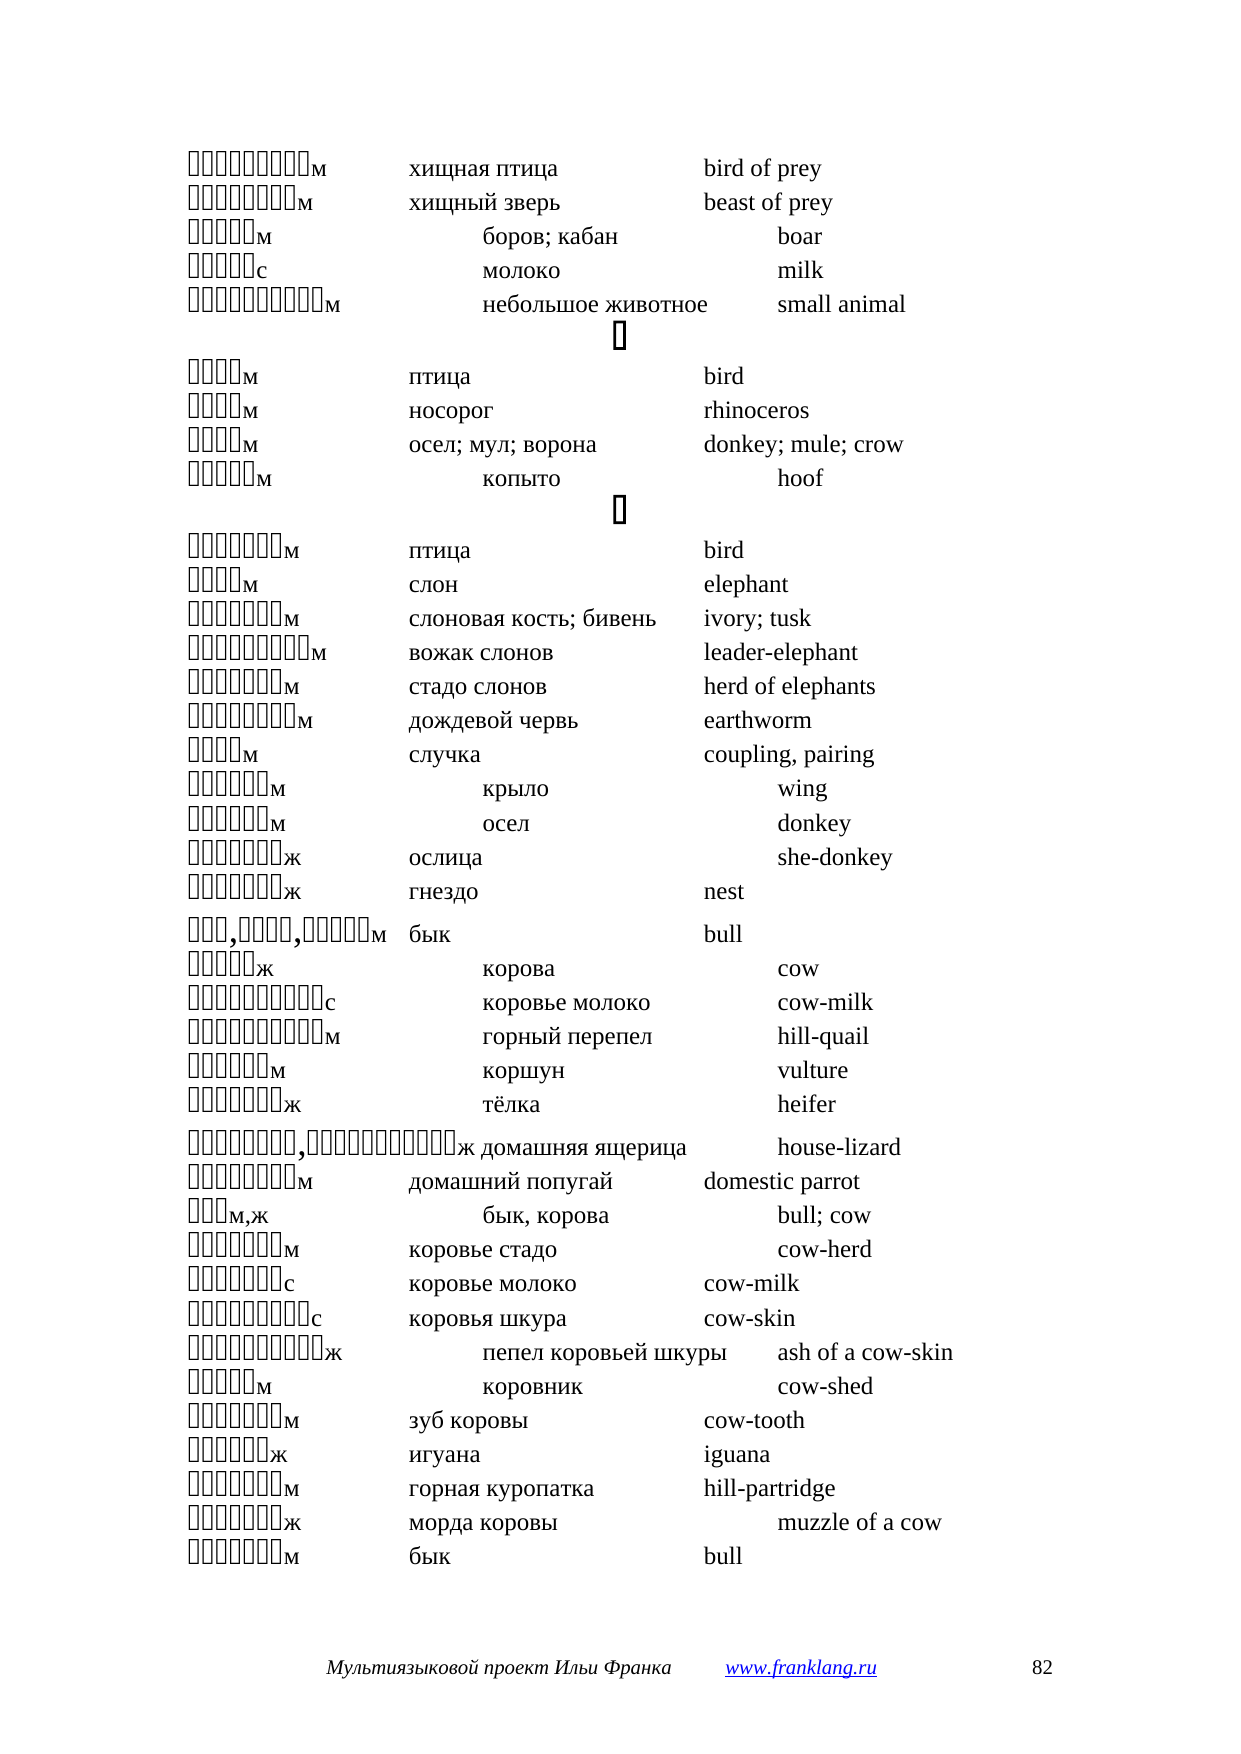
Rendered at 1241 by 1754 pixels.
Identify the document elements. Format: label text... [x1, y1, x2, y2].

text м случка coupling, pairing [187, 737, 1053, 771]
text с коровье молоко cow-milk [187, 984, 1053, 1018]
text м копыто hoof [187, 460, 1053, 494]
text м дождевой червь earthworm [187, 703, 1053, 737]
text ,ж домашняя ящерица house-lizard [187, 1121, 1053, 1164]
text м небольшое животное small animal [187, 286, 1053, 320]
text с коровье молоко сow-milk [187, 1266, 1053, 1300]
text ж гнездо nest [187, 873, 1053, 907]
text ж морда коровы muzzle of a cow [187, 1504, 1053, 1538]
text м слоновая кость; бивень ivory; tusk [187, 601, 1053, 634]
text м осел donkey [187, 805, 1053, 839]
text м хищная птица bird of prey [187, 150, 1053, 184]
text м,ж бык, корова bull; cow [187, 1198, 1053, 1232]
text м коровник cow-shed [187, 1368, 1053, 1402]
text м горный перепел hill-quail [187, 1018, 1053, 1052]
text м вожак слонов leader-elephant [187, 634, 1053, 669]
text м птица bird [187, 358, 1053, 392]
text м горная куропатка hill-partridge [187, 1470, 1053, 1504]
text ж корова сow [187, 950, 1053, 984]
text м коровье стадо cow-herd [187, 1232, 1053, 1266]
text м носорог rhinoceros [187, 392, 1053, 426]
text с молоко milk [187, 252, 1053, 286]
text м птица bird [187, 532, 1053, 566]
text ж ослица she-donkey [187, 839, 1053, 873]
text ж игуана iguana [187, 1436, 1053, 1470]
text м хищный зверь beast of prey [187, 184, 1053, 218]
text c коровья шкура cow-skin [187, 1300, 1053, 1334]
text м крыло wing [187, 771, 1053, 805]
text м слон elephant [187, 566, 1053, 601]
text  [187, 494, 1053, 532]
text м коршун vulture [187, 1052, 1053, 1086]
text ,,м бык bull [187, 907, 1053, 950]
text м осел; мул; ворона donkey; mule; crow [187, 426, 1053, 460]
text ж пепел коровьей шкуры ash of a cow-skin [187, 1334, 1053, 1368]
text ж тёлка heifer [187, 1086, 1053, 1121]
text  [187, 320, 1053, 358]
text м бык bull [187, 1538, 1053, 1572]
text м домашний попугай domestic parrot [187, 1164, 1053, 1198]
text м стадо слонов herd of elephants [187, 669, 1053, 703]
text м боров; кабан boar [187, 218, 1053, 252]
text м зуб коровы cow-tooth [187, 1402, 1053, 1436]
